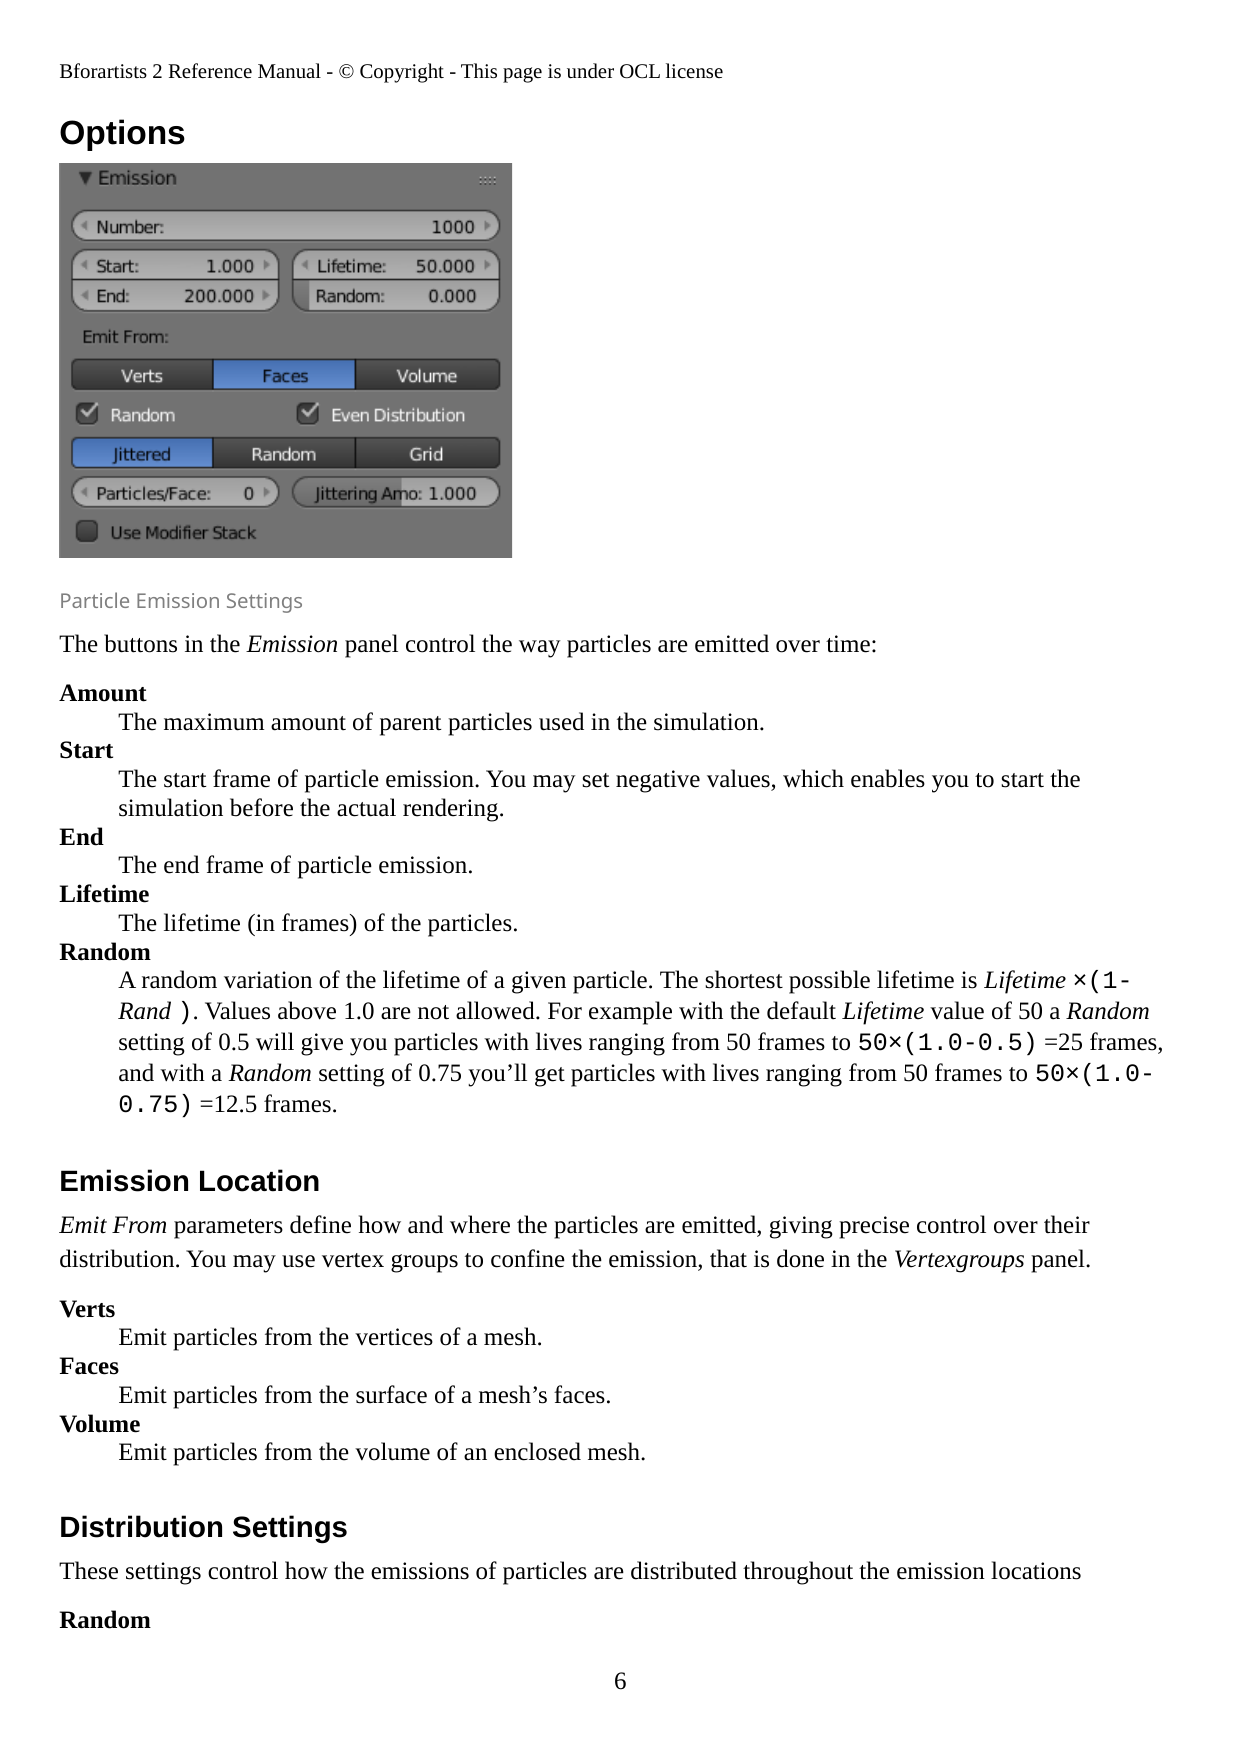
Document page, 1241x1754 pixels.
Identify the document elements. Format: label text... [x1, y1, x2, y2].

subtitle Options [59, 113, 1181, 151]
subtitle Random [59, 1606, 1181, 1634]
text The buttons in the Emission panel control the way particles are emitted over time: [59, 629, 1181, 658]
subtitle Random [59, 937, 1181, 966]
subtitle Start [59, 736, 1181, 764]
subtitle Faces [59, 1351, 1181, 1380]
subtitle Lifetime [59, 879, 1181, 908]
text Particle Emission Settings [59, 583, 1181, 614]
subtitle Volume [59, 1409, 1181, 1437]
subtitle Distribution Settings [59, 1510, 1181, 1544]
list A random variation of the lifetime of a given particle. The shortest possible lifetime is Lifetime ×(1- Rand ). Values above 1.0 are not allowed. For example with the default Lifetime value of 50 a Random setting of 0.5 will give you particles with lives ranging from 50 frames to 50×(1.0-0.5) =25 frames, and with a Random setting of 0.75 you’ll get particles with lives ranging from 50 frames to 50×(1.0-0.75) =12.5 frames. [118, 966, 1181, 1120]
list Emit particles from the vertices of a mesh. [118, 1322, 1181, 1351]
subtitle Amount [59, 678, 1181, 707]
subtitle Verts [59, 1294, 1181, 1322]
list Emit particles from the volume of an enclosed mesh. [118, 1437, 1181, 1466]
list The start frame of particle emission. You may set negative values, which enables you to start the simulation before the actual rendering. [118, 764, 1181, 822]
picture [59, 163, 513, 558]
text Emit From parameters define how and where the particles are emitted, giving precise control over their distribution. You may use vertex groups to confine the emission, that is done in the Vertexgroups panel. [59, 1210, 1181, 1273]
list The maximum amount of parent particles used in the simulation. [118, 707, 1181, 736]
list The lifetime (in frames) of the particles. [118, 908, 1181, 937]
subtitle End [59, 822, 1181, 851]
subtitle Emission Location [59, 1164, 1181, 1198]
list The end frame of particle emission. [118, 851, 1181, 879]
list Emit particles from the surface of a mesh’s faces. [118, 1380, 1181, 1409]
text These settings control how the emissions of particles are distributed throughout the emission locations [59, 1556, 1181, 1585]
